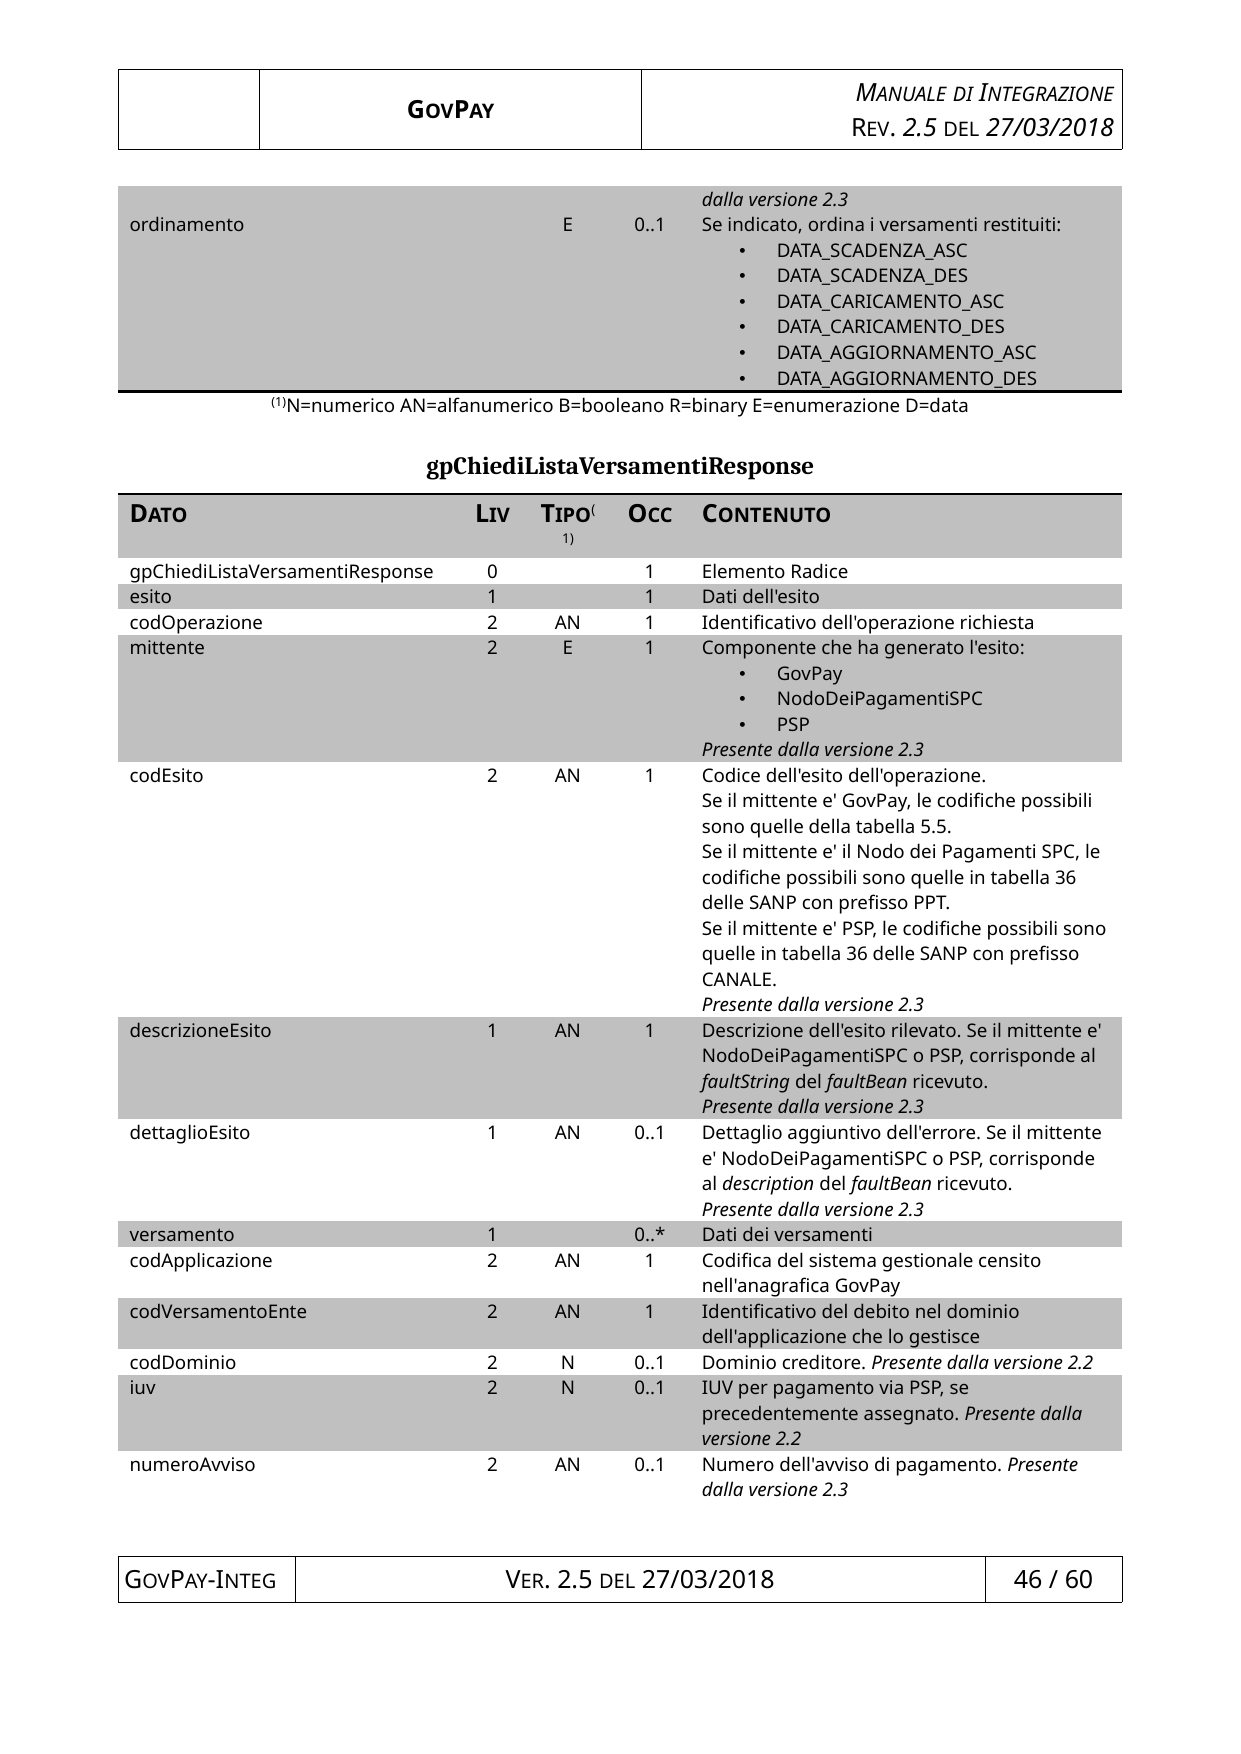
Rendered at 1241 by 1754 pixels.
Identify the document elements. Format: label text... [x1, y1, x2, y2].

table_cell descrizioneEsito [118, 1017, 458, 1119]
table_cell Dati dei versamenti [690, 1221, 1122, 1247]
table_cell [526, 1221, 609, 1247]
table_cell AN [526, 1119, 609, 1221]
table_cell Dominio creditore. Presente dalla versione 2.2 [690, 1349, 1122, 1374]
table_cell Identificativo del debito nel dominio dell'applicazione che lo gestisce [690, 1298, 1122, 1349]
table_cell codEsito [118, 762, 458, 1017]
table_cell [526, 584, 609, 609]
table_cell [458, 212, 526, 390]
table_cell Dato [118, 495, 458, 558]
table_cell Contenuto [690, 495, 1122, 558]
table_cell 2 [458, 1349, 526, 1374]
table_cell 1 [458, 1017, 526, 1119]
table_cell Codifica del sistema gestionale censito nell'anagrafica GovPay [690, 1247, 1122, 1298]
table_cell AN [526, 1298, 609, 1349]
table_cell 0..1 [609, 1451, 690, 1502]
table_cell Codice dell'esito dell'operazione. Se il mittente e' GovPay, le codifiche possibili sono quelle della tabella 5.5. Se il mittente e' il Nodo dei Pagamenti SPC, le codifiche possibili sono quelle in tabella 36 delle SANP con prefisso PPT. Se il mittente e' PSP, le codifiche possibili sono quelle in tabella 36 delle SANP con prefisso CANALE. Presente dalla versione 2.3 [690, 762, 1122, 1017]
table_cell 2 [458, 1247, 526, 1298]
table_cell Occ [609, 495, 690, 558]
table_cell AN [526, 609, 609, 634]
table_cell esito [118, 584, 458, 609]
table_cell codApplicazione [118, 1247, 458, 1298]
table_cell 1 [458, 1119, 526, 1221]
table_cell 2 [458, 1451, 526, 1502]
table_cell mittente [118, 635, 458, 762]
table_cell codVersamentoEnte [118, 1298, 458, 1349]
table_cell 1 [609, 1298, 690, 1349]
table_cell E [526, 212, 609, 390]
table_cell versamento [118, 1221, 458, 1247]
table_cell 1 [609, 762, 690, 1017]
table_cell Se indicato, ordina i versamenti restituiti: DATA_SCADENZA_ASC DATA_SCADENZA_DES DATA_CARICAMENTO_ASC DATA_CARICAMENTO_DES DATA_AGGIORNAMENTO_ASC DATA_AGGIORNAMENTO_DES [690, 212, 1122, 390]
table_cell 1 [458, 1221, 526, 1247]
table_cell AN [526, 1017, 609, 1119]
table_cell 0..* [609, 1221, 690, 1247]
table_cell dalla versione 2.3 [690, 186, 1122, 212]
table_cell 1 [609, 635, 690, 762]
table_cell dettaglioEsito [118, 1119, 458, 1221]
table_cell Elemento Radice [690, 558, 1122, 583]
table_cell Numero dell'avviso di pagamento. Presente dalla versione 2.3 [690, 1451, 1122, 1502]
table_cell Tipo(1) [526, 495, 609, 558]
table_cell 0 [458, 558, 526, 583]
table_cell Dettaglio aggiuntivo dell'errore. Se il mittente e' NodoDeiPagamentiSPC o PSP, corrisponde al description del faultBean ricevuto. Presente dalla versione 2.3 [690, 1119, 1122, 1221]
table_cell 0..1 [609, 1349, 690, 1374]
table_cell Identificativo dell'operazione richiesta [690, 609, 1122, 634]
table_cell AN [526, 1451, 609, 1502]
table_cell 2 [458, 635, 526, 762]
table_cell E [526, 635, 609, 762]
table_cell gpChiediListaVersamentiResponse [118, 558, 458, 583]
table_cell 1 [609, 1017, 690, 1119]
table_cell 0..1 [609, 1375, 690, 1451]
table_cell IUV per pagamento via PSP, se precedentemente assegnato. Presente dalla versione 2.2 [690, 1375, 1122, 1451]
table_cell 0..1 [609, 212, 690, 390]
table_cell N [526, 1375, 609, 1451]
table_cell Descrizione dell'esito rilevato. Se il mittente e' NodoDeiPagamentiSPC o PSP, corrisponde al faultString del faultBean ricevuto. Presente dalla versione 2.3 [690, 1017, 1122, 1119]
table_cell [526, 186, 609, 212]
text (1)N=numerico AN=alfanumerico B=booleano R=binary E=enumerazione D=data [118, 393, 1122, 418]
table_cell 1 [609, 609, 690, 634]
table_cell AN [526, 1247, 609, 1298]
table_cell [609, 186, 690, 212]
table_cell 0..1 [609, 1119, 690, 1221]
table_cell 1 [609, 584, 690, 609]
table_cell 2 [458, 762, 526, 1017]
table_cell 1 [458, 584, 526, 609]
table_cell iuv [118, 1375, 458, 1451]
table_cell 2 [458, 1375, 526, 1451]
table_cell numeroAvviso [118, 1451, 458, 1502]
table_cell N [526, 1349, 609, 1374]
table_cell ordinamento [118, 212, 458, 390]
table_cell Liv [458, 495, 526, 558]
table_cell 1 [609, 558, 690, 583]
table_cell codOperazione [118, 609, 458, 634]
table_cell codDominio [118, 1349, 458, 1374]
table_cell Componente che ha generato l'esito: GovPay NodoDeiPagamentiSPC PSP Presente dalla versione 2.3 [690, 635, 1122, 762]
table_cell [458, 186, 526, 212]
table_cell [526, 558, 609, 583]
table_cell AN [526, 762, 609, 1017]
table_cell 1 [609, 1247, 690, 1298]
table_cell 2 [458, 609, 526, 634]
table_cell 2 [458, 1298, 526, 1349]
table_cell [118, 186, 458, 212]
table_cell Dati dell'esito [690, 584, 1122, 609]
table_header gpChiediListaVersamentiResponse [118, 452, 1122, 493]
